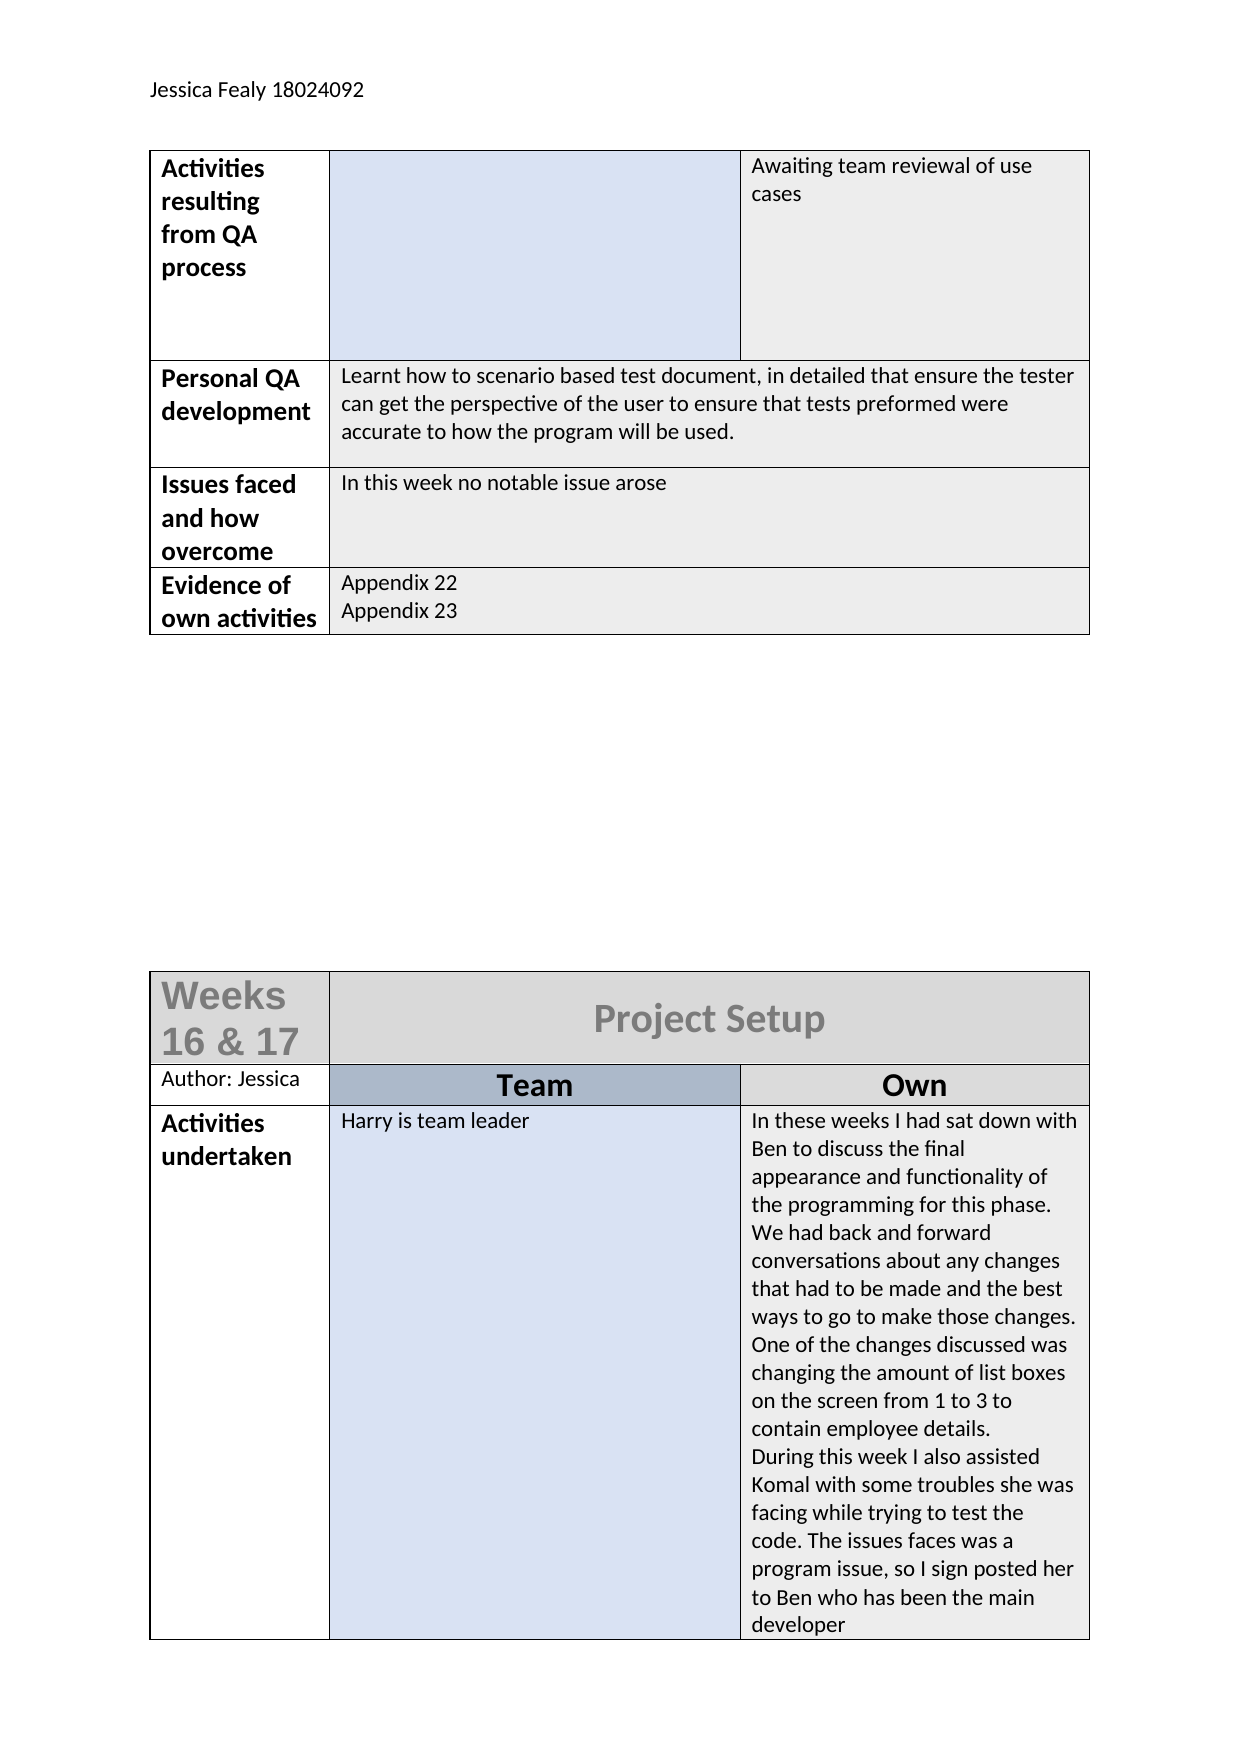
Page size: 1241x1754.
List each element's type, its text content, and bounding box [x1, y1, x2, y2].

table_cell In these weeks I had sat down with Ben to discuss the final appearance and functionality of the programming for this phase. We had back and forward conversations about any changes that had to be made and the best ways to go to make those changes. One of the changes discussed was changing the amount of list boxes on the screen from 1 to 3 to contain employee details. During this week I also assisted Komal with some troubles she was facing while trying to test the code. The issues faces was a program issue, so I sign posted her to Ben who has been the main developer [741, 1106, 1089, 1639]
table_header Project Setup [330, 972, 1089, 1063]
table_cell In this week no notable issue arose [330, 468, 1089, 567]
table_cell Personal QA development [151, 361, 329, 467]
table_cell Learnt how to scenario based test document, in detailed that ensure the tester can get the perspective of the user to ensure that tests preformed were accurate to how the program will be used. [330, 361, 1089, 467]
table_cell Activities resulting from QA process [151, 151, 329, 360]
table_header Weeks 16 & 17 [151, 972, 329, 1063]
table_cell [330, 151, 740, 360]
table_cell Issues faced and how overcome [151, 468, 329, 567]
table_cell Own [741, 1065, 1089, 1105]
table_cell Team [330, 1065, 740, 1105]
table_cell Activities undertaken [151, 1106, 329, 1639]
table_cell Appendix 22 Appendix 23 [330, 568, 1089, 634]
table_cell Evidence of own activities [151, 568, 329, 634]
table_cell Author: Jessica [151, 1065, 329, 1105]
table_cell Harry is team leader [330, 1106, 740, 1639]
table_cell Awaiting team reviewal of use cases [741, 151, 1089, 360]
